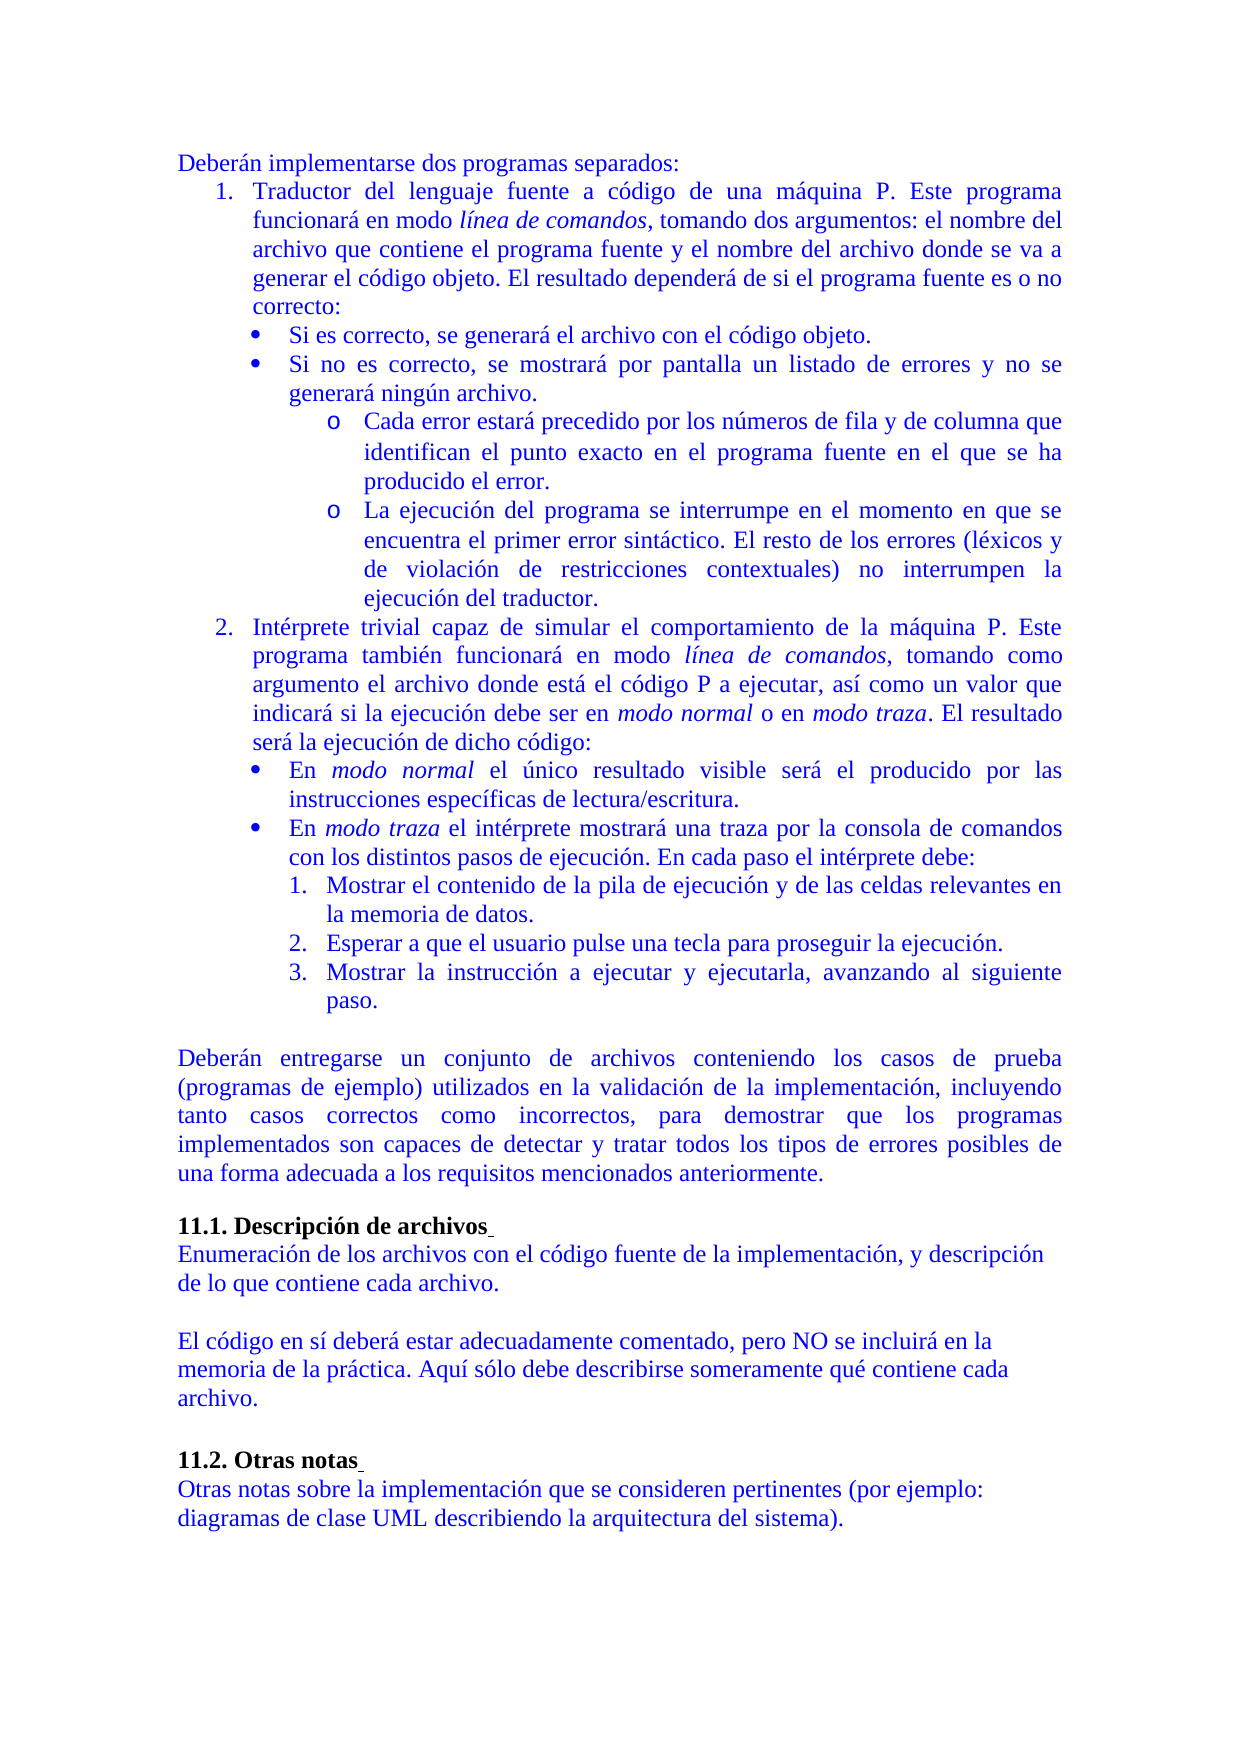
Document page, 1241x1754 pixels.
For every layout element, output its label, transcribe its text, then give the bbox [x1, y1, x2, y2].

text Deberán entregarse un conjunto de archivos conteniendo los casos de prueba (programas de ejemplo) utilizados en la validación de la implementación, incluyendo tanto casos correctos como incorrectos, para demostrar que los programas implementados son capaces de detectar y tratar todos los tipos de errores posibles de una forma adecuada a los requisitos mencionados anteriormente. [177, 1043, 1063, 1187]
list Traductor del lenguaje fuente a código de una máquina P. Este programa funcionará en modo línea de comandos, tomando dos argumentos: el nombre del archivo que contiene el programa fuente y el nombre del archivo donde se va a generar el código objeto. El resultado dependerá de si el programa fuente es o no correcto: [215, 176, 1063, 320]
list Cada error estará precedido por los números de fila y de columna que identifican el punto exacto en el programa fuente en el que se ha producido el error. [326, 406, 1063, 495]
list Si es correcto, se generará el archivo con el código objeto. [251, 320, 1063, 349]
text El código en sí deberá estar adecuadamente comentado, pero NO se incluirá en la memoria de la práctica. Aquí sólo debe describirse someramente qué contiene cada archivo. [177, 1326, 1063, 1412]
list La ejecución del programa se interrumpe en el momento en que se encuentra el primer error sintáctico. El resto de los errores (léxicos y de violación de restricciones contextuales) no interrumpen la ejecución del traductor. [326, 495, 1063, 612]
text Enumeración de los archivos con el código fuente de la implementación, y descripción de lo que contiene cada archivo. [177, 1239, 1063, 1297]
list Mostrar la instrucción a ejecutar y ejecutarla, avanzando al siguiente paso. [288, 957, 1063, 1014]
text 11.2. Otras notas [177, 1446, 1063, 1474]
list Si no es correcto, se mostrará por pantalla un listado de errores y no se generará ningún archivo. [251, 349, 1063, 406]
list En modo normal el único resultado visible será el producido por las instrucciones específicas de lectura/escritura. [251, 756, 1063, 813]
list Esperar a que el usuario pulse una tecla para proseguir la ejecución. [288, 928, 1063, 957]
list Intérprete trivial capaz de simular el comportamiento de la máquina P. Este programa también funcionará en modo línea de comandos, tomando como argumento el archivo donde está el código P a ejecutar, así como un valor que indicará si la ejecución debe ser en modo normal o en modo traza. El resultado será la ejecución de dicho código: [215, 612, 1063, 756]
list En modo traza el intérprete mostrará una traza por la consola de comandos con los distintos pasos de ejecución. En cada paso el intérprete debe: [251, 813, 1063, 871]
text 11.1. Descripción de archivos [177, 1211, 1063, 1239]
list Mostrar el contenido de la pila de ejecución y de las celdas relevantes en la memoria de datos. [288, 871, 1063, 928]
text Deberán implementarse dos programas separados: [177, 148, 1063, 176]
text Otras notas sobre la implementación que se consideren pertinentes (por ejemplo: diagramas de clase UML describiendo la arquitectura del sistema). [177, 1474, 1063, 1532]
